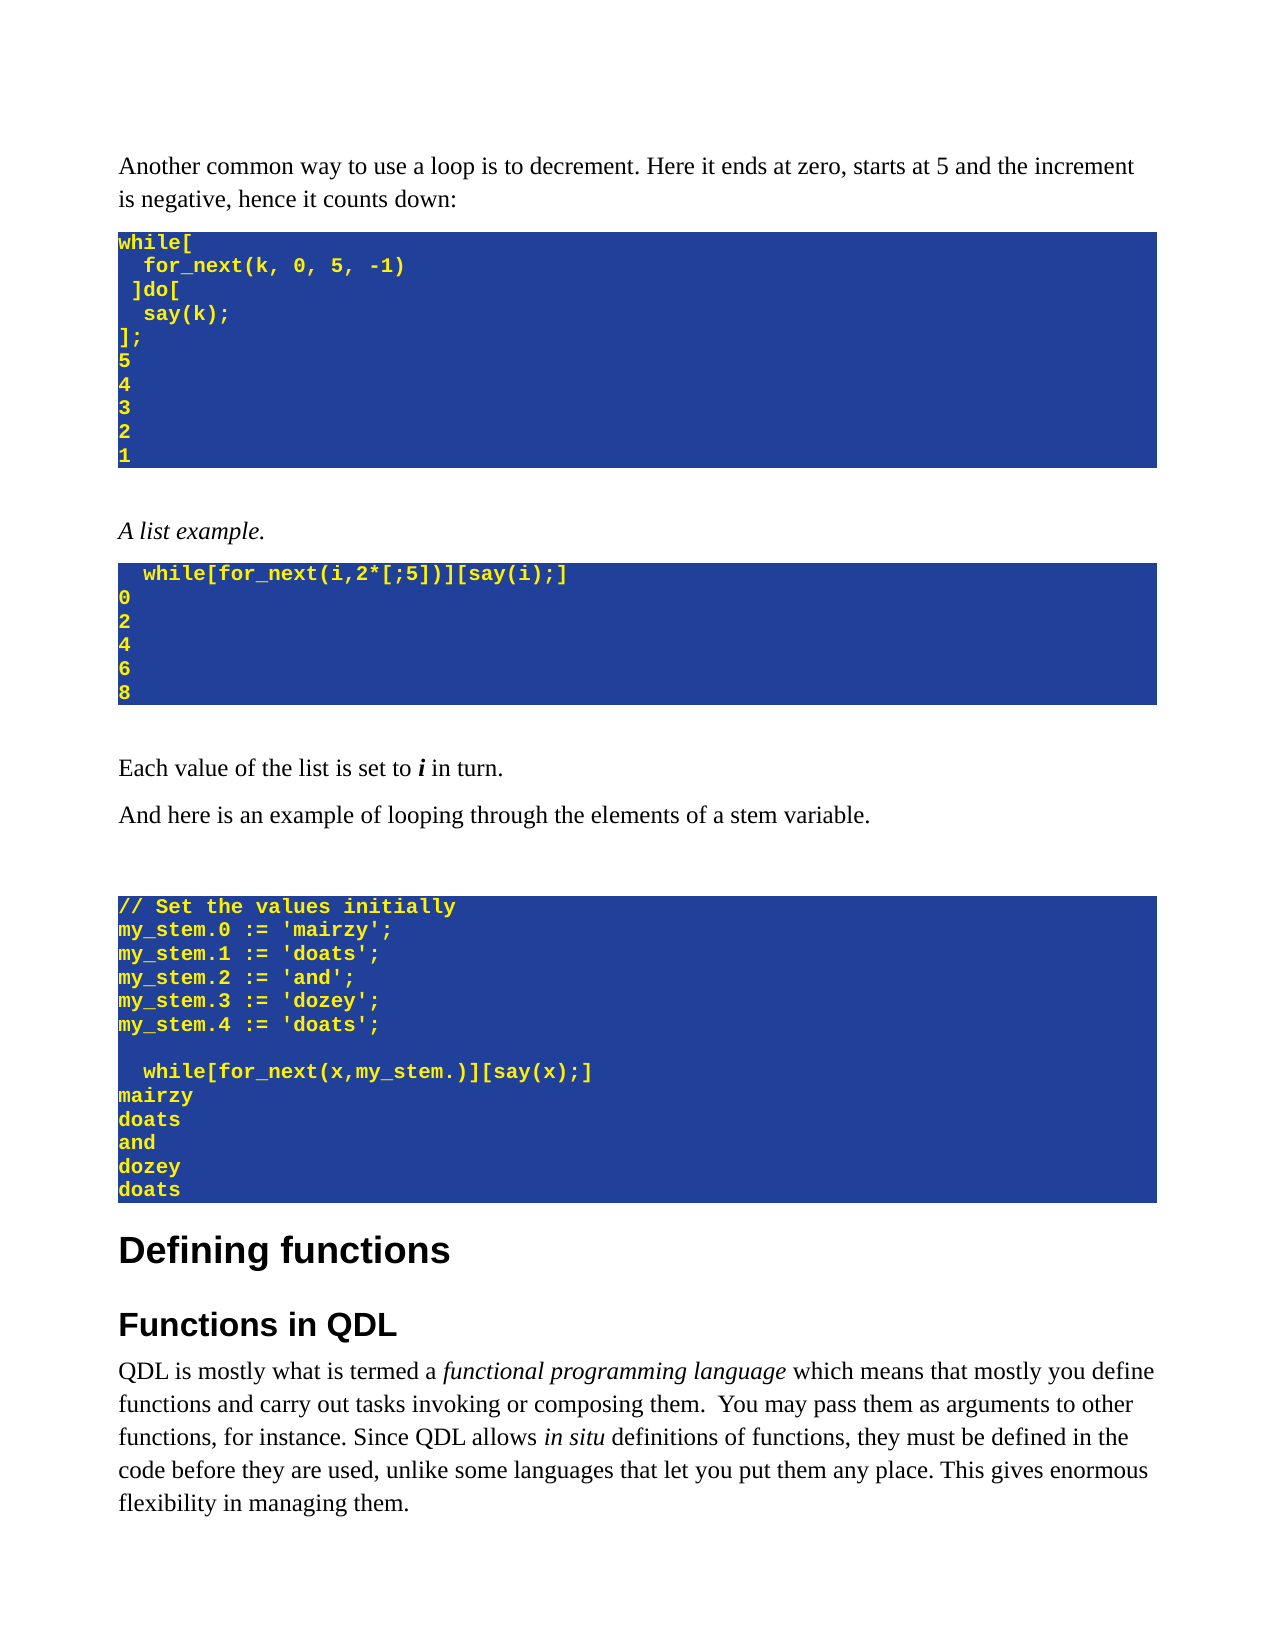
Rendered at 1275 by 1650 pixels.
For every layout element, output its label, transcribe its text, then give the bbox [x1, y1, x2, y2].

text 1 [118, 444, 1157, 468]
text while[for_next(i,2*[;5])][say(i);] [118, 563, 1157, 587]
text doats [118, 1108, 1157, 1132]
text for_next(k, 0, 5, -1) [118, 255, 1157, 279]
text my_stem.4 := 'doats'; [118, 1014, 1157, 1038]
subtitle Functions in QDL [118, 1305, 1157, 1344]
text ]; [118, 326, 1157, 350]
text and [118, 1132, 1157, 1156]
text A list example. [118, 516, 1157, 544]
text 2 [118, 421, 1157, 444]
text ]do[ [118, 279, 1157, 303]
text my_stem.3 := 'dozey'; [118, 990, 1157, 1014]
text doats [118, 1179, 1157, 1203]
text 6 [118, 658, 1157, 682]
text 4 [118, 634, 1157, 658]
text while[ [118, 232, 1157, 255]
text say(k); [118, 303, 1157, 326]
text QDL is mostly what is termed a functional programming language which means that mostly you define functions and carry out tasks invoking or composing them. You may pass them as arguments to other functions, for instance. Since QDL allows in situ definitions of functions, they must be defined in the code before they are used, unlike some languages that let you put them any place. This gives enormous flexibility in managing them. [118, 1356, 1157, 1517]
text 8 [118, 682, 1157, 705]
text my_stem.2 := 'and'; [118, 967, 1157, 990]
text Each value of the list is set to i in turn. [118, 753, 1157, 782]
text 5 [118, 350, 1157, 374]
text Another common way to use a loop is to decrement. Here it ends at zero, starts at 5 and the increment is negative, hence it counts down: [118, 118, 1157, 213]
text my_stem.0 := 'mairzy'; [118, 919, 1157, 943]
text 0 [118, 587, 1157, 611]
text 2 [118, 611, 1157, 634]
text // Set the values initially [118, 896, 1157, 919]
text 4 [118, 374, 1157, 397]
text while[for_next(x,my_stem.)][say(x);] [118, 1061, 1157, 1085]
text mairzy [118, 1085, 1157, 1108]
text dozey [118, 1156, 1157, 1179]
subtitle Defining functions [118, 1228, 1157, 1272]
text my_stem.1 := 'doats'; [118, 943, 1157, 967]
text And here is an example of looping through the elements of a stem variable. [118, 801, 1157, 829]
text 3 [118, 397, 1157, 421]
